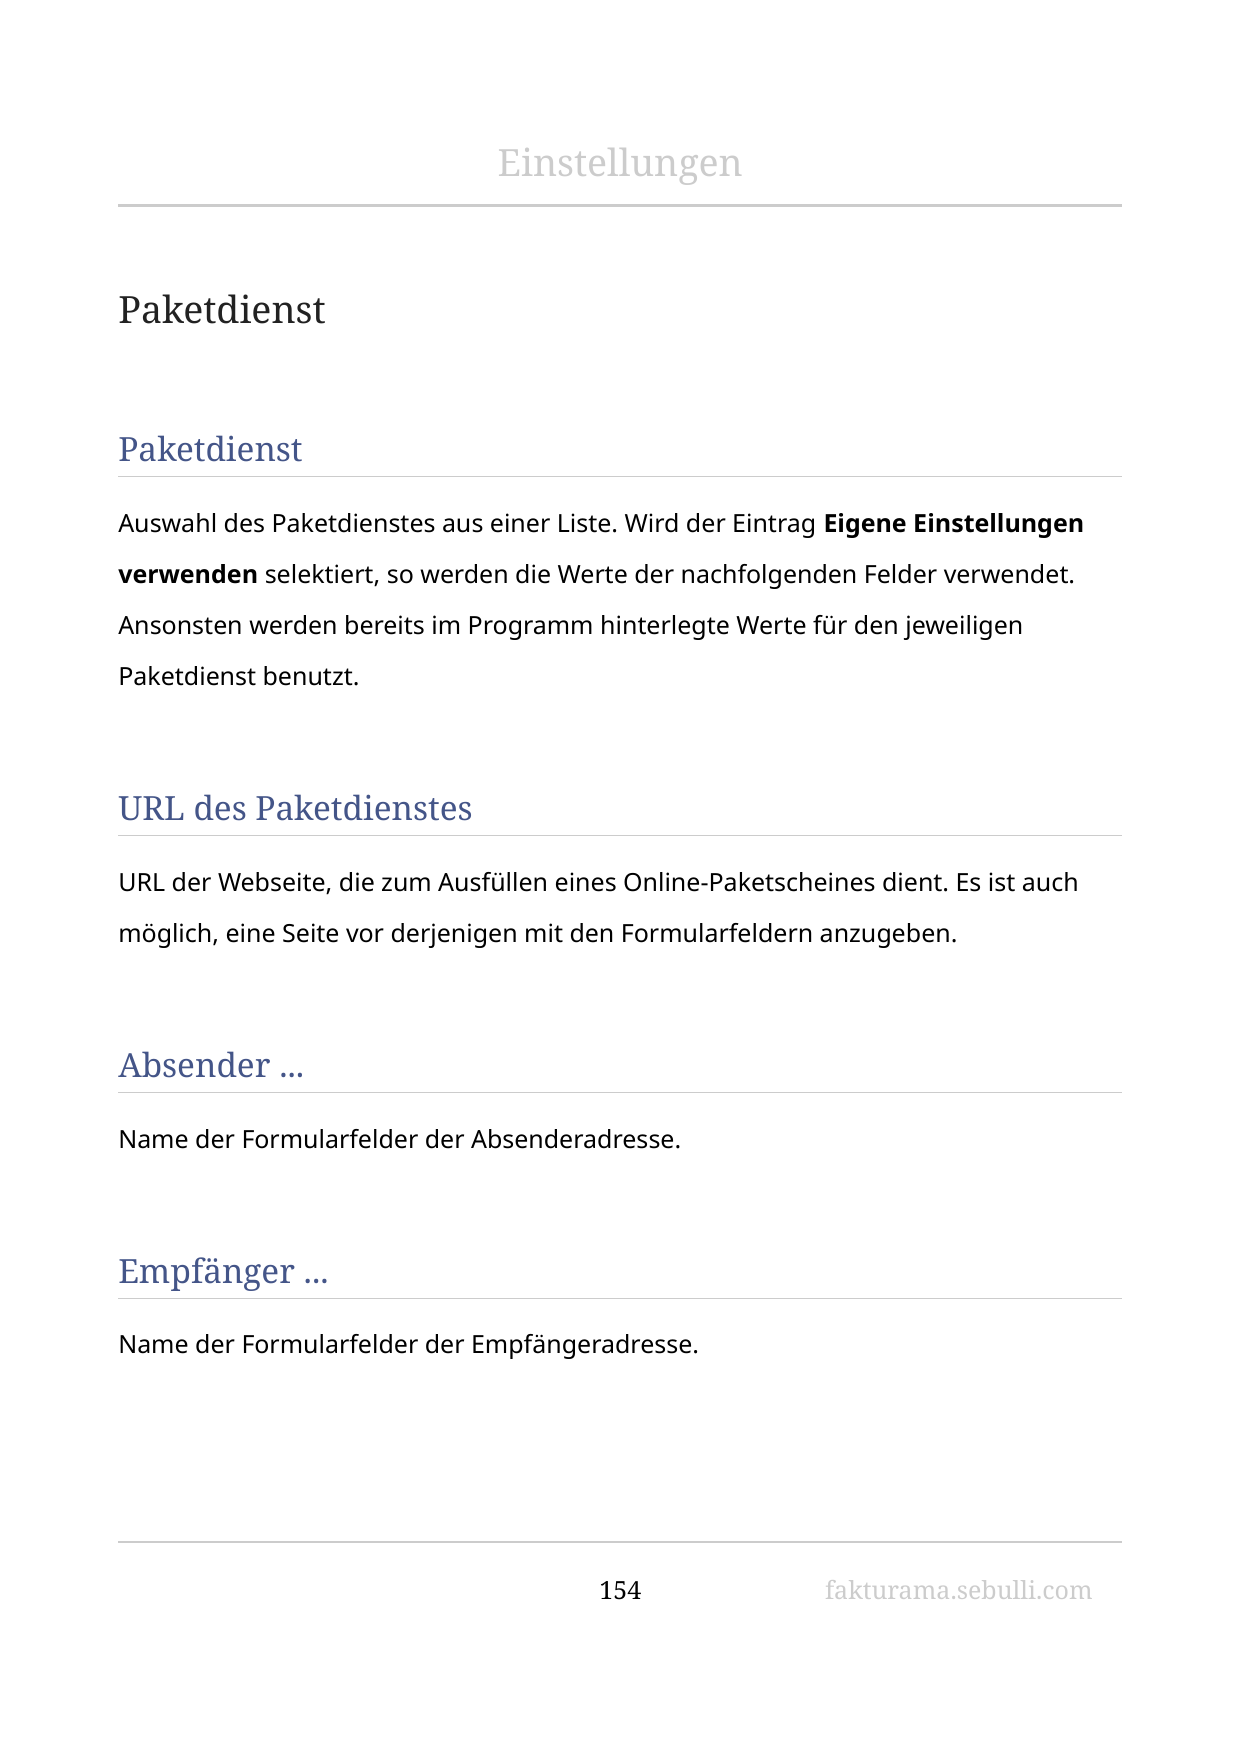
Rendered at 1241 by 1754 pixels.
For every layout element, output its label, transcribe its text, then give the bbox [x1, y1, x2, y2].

subtitle Paketdienst [118, 426, 1122, 476]
subtitle Empfänger ... [118, 1247, 1122, 1298]
text Name der Formularfelder der Empfängeradresse. [118, 1327, 1122, 1361]
text Auswahl des Paketdienstes aus einer Liste. Wird der Eintrag Eigene Einstellungen verwenden selektiert, so werden die Werte der nachfolgenden Felder verwendet. Ansonsten werden bereits im Programm hinterlegte Werte für den jeweiligen Paketdienst benutzt. [118, 506, 1122, 693]
text Name der Formularfelder der Absenderadresse. [118, 1121, 1122, 1155]
subtitle Absender ... [118, 1042, 1122, 1092]
subtitle Paketdienst [118, 283, 1122, 334]
text URL der Webseite, die zum Ausfüllen eines Online-Paketscheines dient. Es ist auch möglich, eine Seite vor derjenigen mit den Formularfeldern anzugeben. [118, 864, 1122, 950]
subtitle URL des Paketdienstes [118, 785, 1122, 835]
